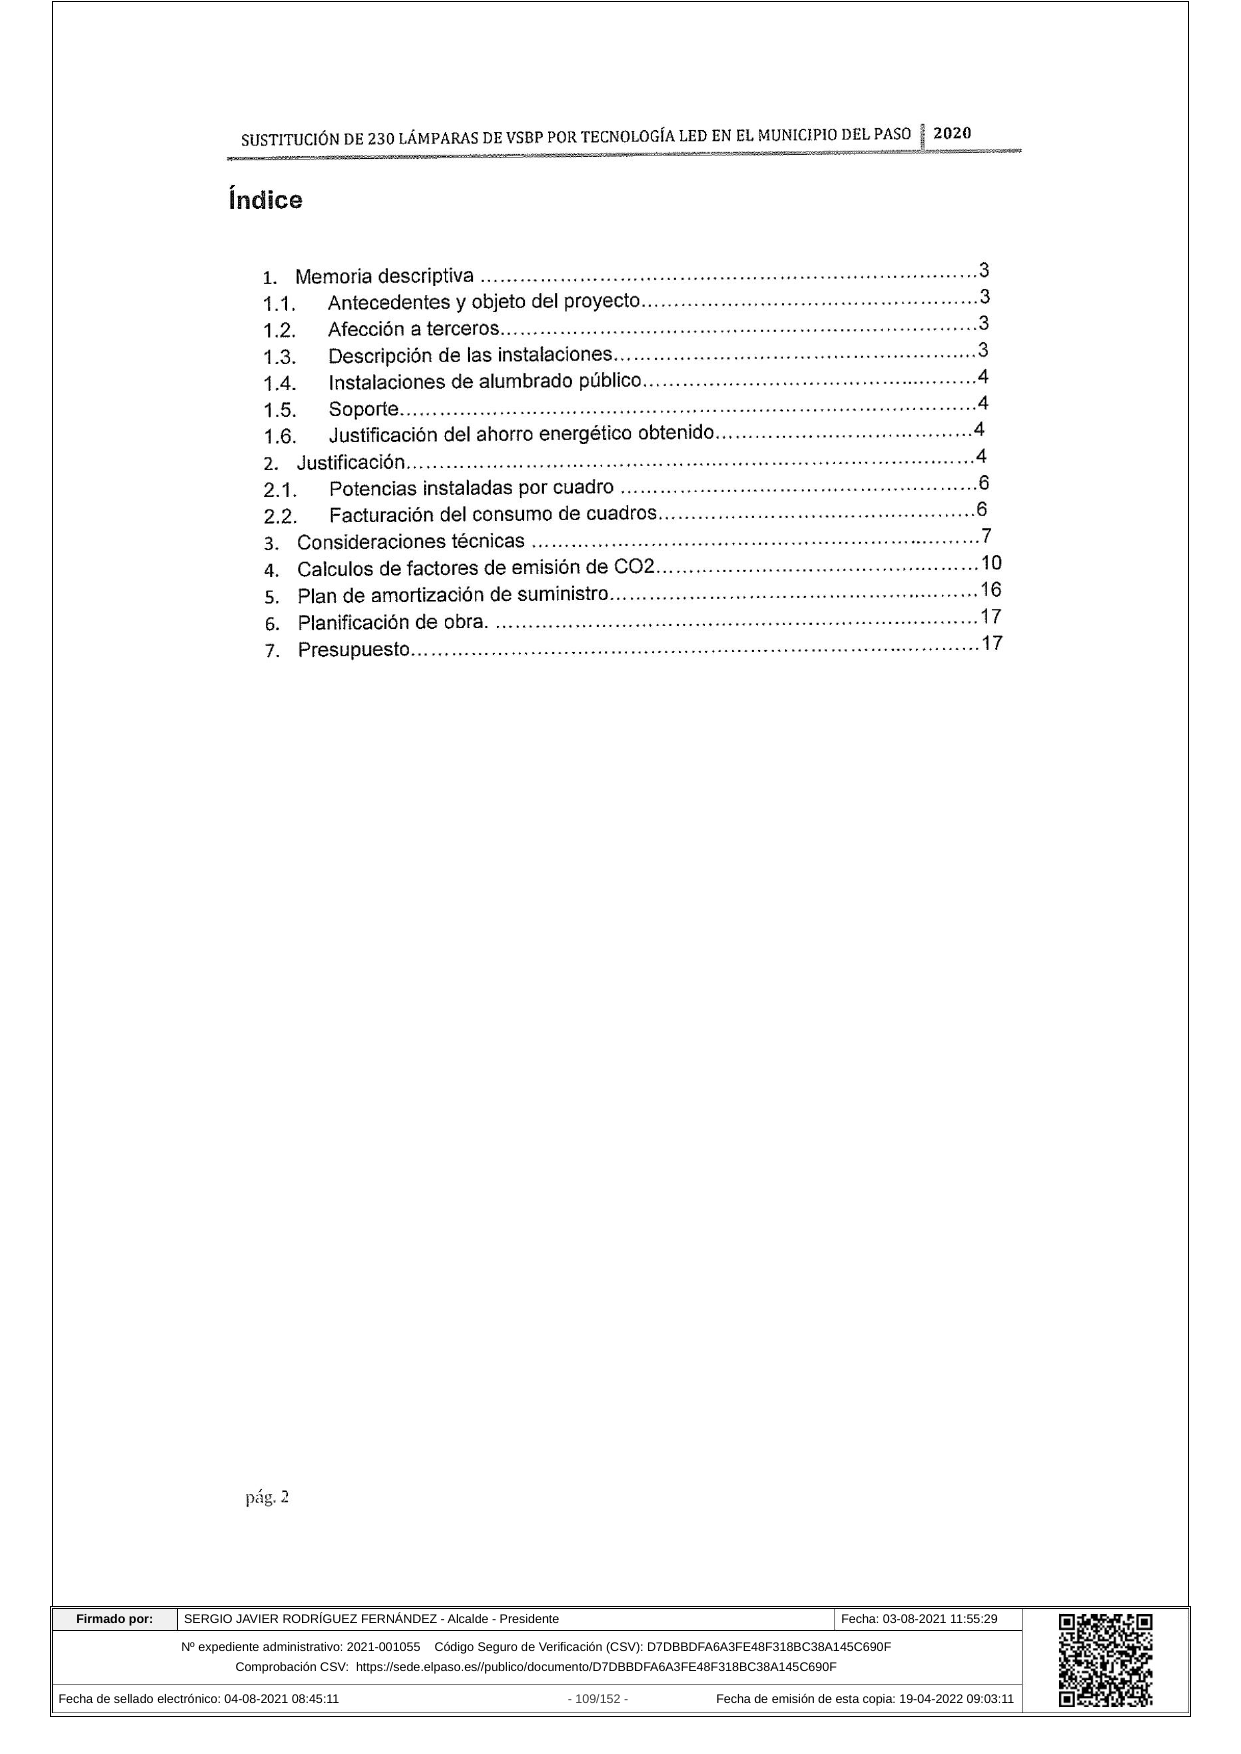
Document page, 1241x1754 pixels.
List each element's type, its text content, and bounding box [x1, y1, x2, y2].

text Fecha: 03-08-2021 11:55:29 [841, 1612, 1022, 1626]
text Nº expediente administrativo: 2021-001055 Código Seguro de Verificación (CSV): D7DBBDFA6A3FE48F318BC38A145C690F [181, 1640, 918, 1654]
text Fecha de emisión de esta copia: 19-04-2022 09:03:11 [716, 1692, 1041, 1706]
text Firmado por: [76, 1612, 172, 1626]
text - 109/152 - [568, 1693, 647, 1707]
picture [53, 2, 1188, 1606]
text Comprobación CSV: https://sede.elpaso.es//publico/documento/D7DBBDFA6A3FE48F318BC38A145C690F [235, 1661, 918, 1674]
text Fecha de sellado electrónico: 04-08-2021 08:45:11 [58, 1692, 365, 1706]
picture [51, 1607, 1190, 1716]
text SERGIO JAVIER RODRÍGUEZ FERNÁNDEZ - Alcalde - Presidente [184, 1612, 586, 1626]
